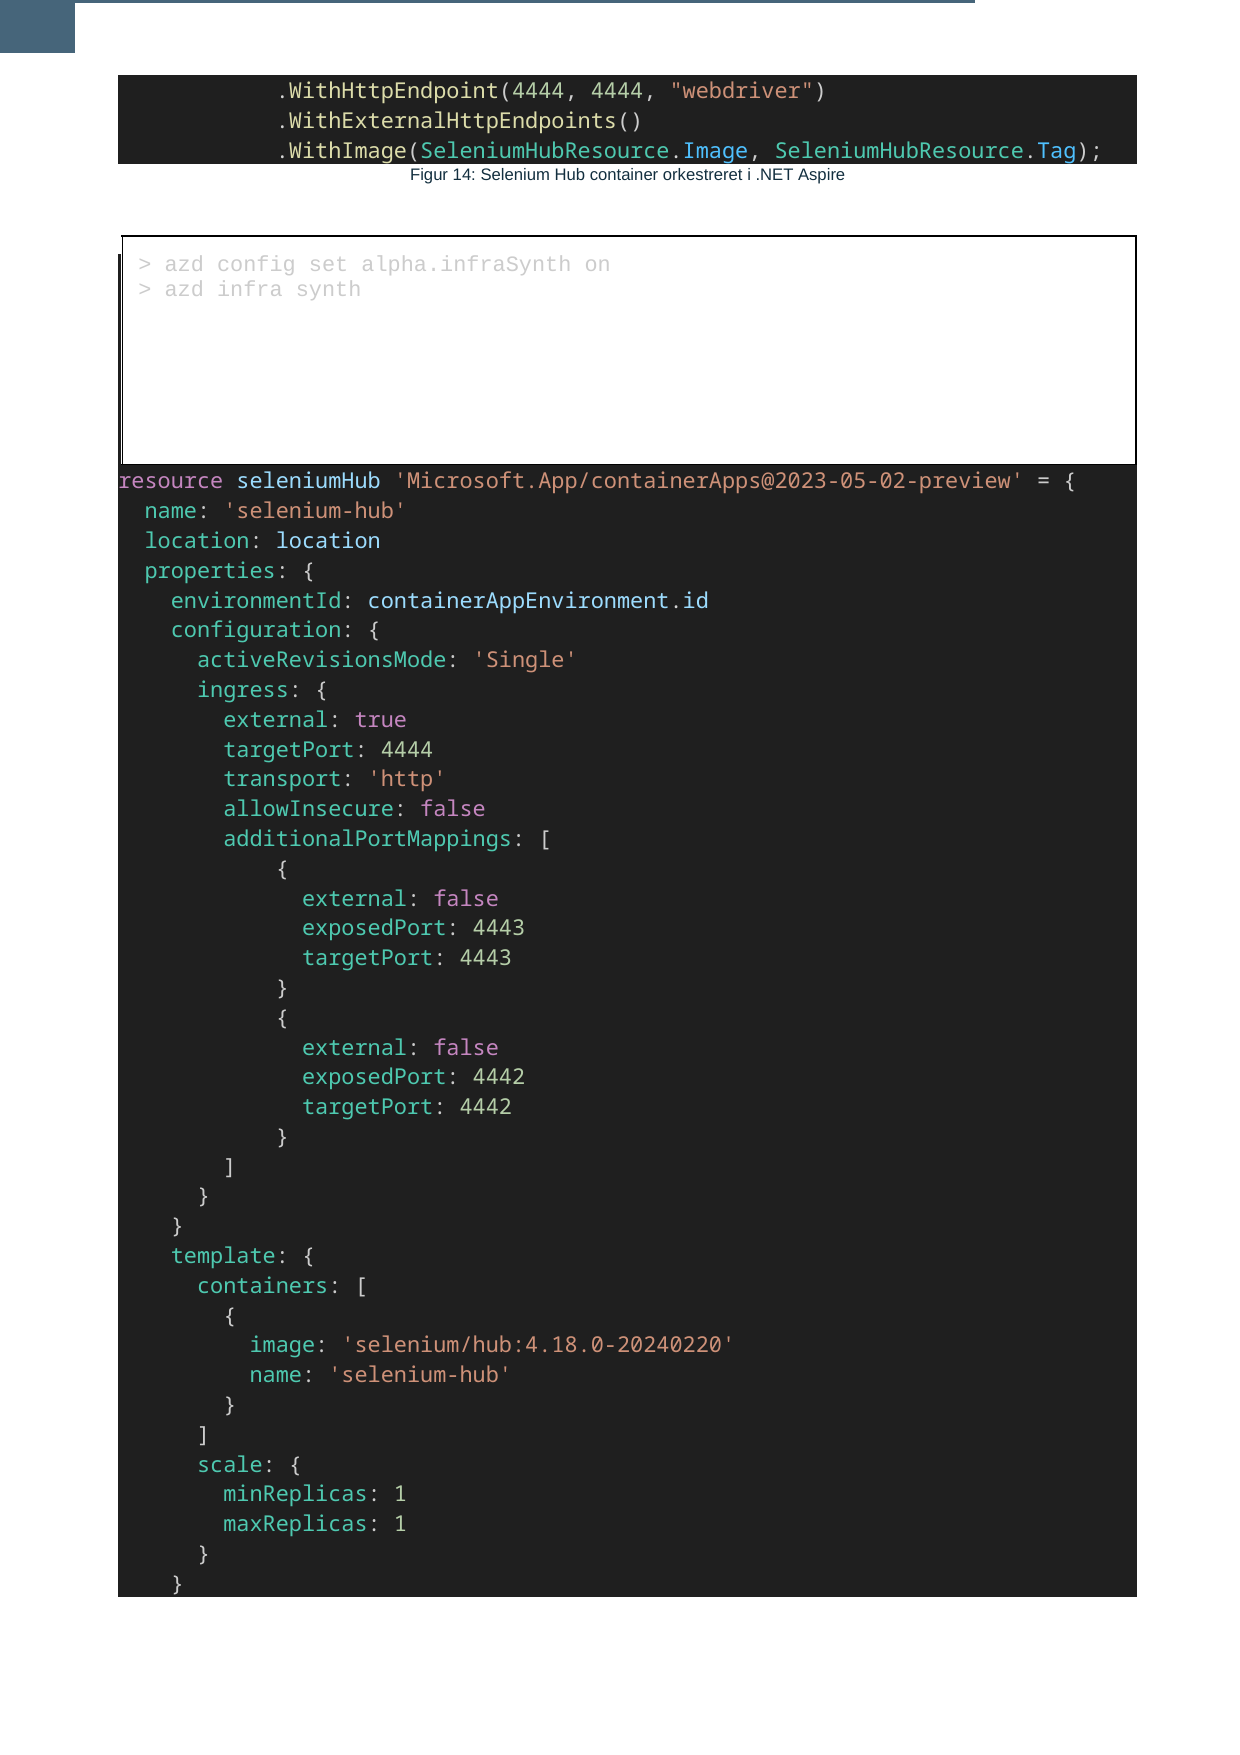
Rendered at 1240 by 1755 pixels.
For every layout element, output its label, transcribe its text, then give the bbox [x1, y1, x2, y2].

text activeRevisionsMode: 'Single' [118, 644, 1137, 674]
text name: 'selenium-hub' [118, 495, 1137, 525]
text properties: { [118, 555, 1137, 584]
text } [118, 1389, 1137, 1419]
text scale: { [118, 1448, 1137, 1478]
text containers: [ [118, 1270, 1137, 1299]
text exposedPort: 4442 [118, 1061, 1137, 1091]
text ingress: { [118, 674, 1137, 704]
text location: location [118, 525, 1137, 555]
text allowInsecure: false [118, 793, 1137, 823]
text name: 'selenium-hub' [118, 1359, 1137, 1389]
text } [118, 972, 1137, 1002]
text { [118, 1299, 1137, 1329]
text > azd config set alpha.infraSynth on [138, 244, 1120, 278]
text additionalPortMappings: [ [118, 823, 1137, 853]
text transport: 'http' [118, 763, 1137, 793]
text [123, 237, 1135, 464]
text > azd infra synth [138, 278, 1120, 303]
text template: { [118, 1240, 1137, 1270]
text resource seleniumHub 'Microsoft.App/containerApps@2023-05-02-preview' = { [118, 254, 1137, 495]
text { [118, 853, 1137, 882]
text targetPort: 4442 [118, 1091, 1137, 1121]
text exposedPort: 4443 [118, 912, 1137, 942]
text { [118, 1002, 1137, 1031]
text .WithExternalHttpEndpoints() [118, 105, 1137, 134]
text targetPort: 4443 [118, 942, 1137, 972]
text targetPort: 4444 [118, 733, 1137, 763]
text image: 'selenium/hub:4.18.0-20240220' [118, 1329, 1137, 1359]
text ] [118, 1151, 1137, 1180]
text configuration: { [118, 614, 1137, 644]
text } [118, 1538, 1137, 1568]
text ] [118, 1419, 1137, 1448]
text maxReplicas: 1 [118, 1508, 1137, 1538]
text .WithHttpEndpoint(4444, 4444, "webdriver") [118, 75, 1137, 105]
text external: false [118, 1031, 1137, 1061]
text } [118, 1121, 1137, 1151]
text } [118, 1210, 1137, 1240]
text } [118, 1180, 1137, 1210]
text Figur 14: Selenium Hub container orkestreret i .NET Aspire [118, 164, 1137, 183]
text minReplicas: 1 [118, 1478, 1137, 1508]
text environmentId: containerAppEnvironment.id [118, 584, 1137, 614]
text external: true [118, 704, 1137, 733]
text .WithImage(SeleniumHubResource.Image, SeleniumHubResource.Tag); [118, 134, 1137, 164]
text external: false [118, 882, 1137, 912]
text } [118, 1568, 1137, 1597]
